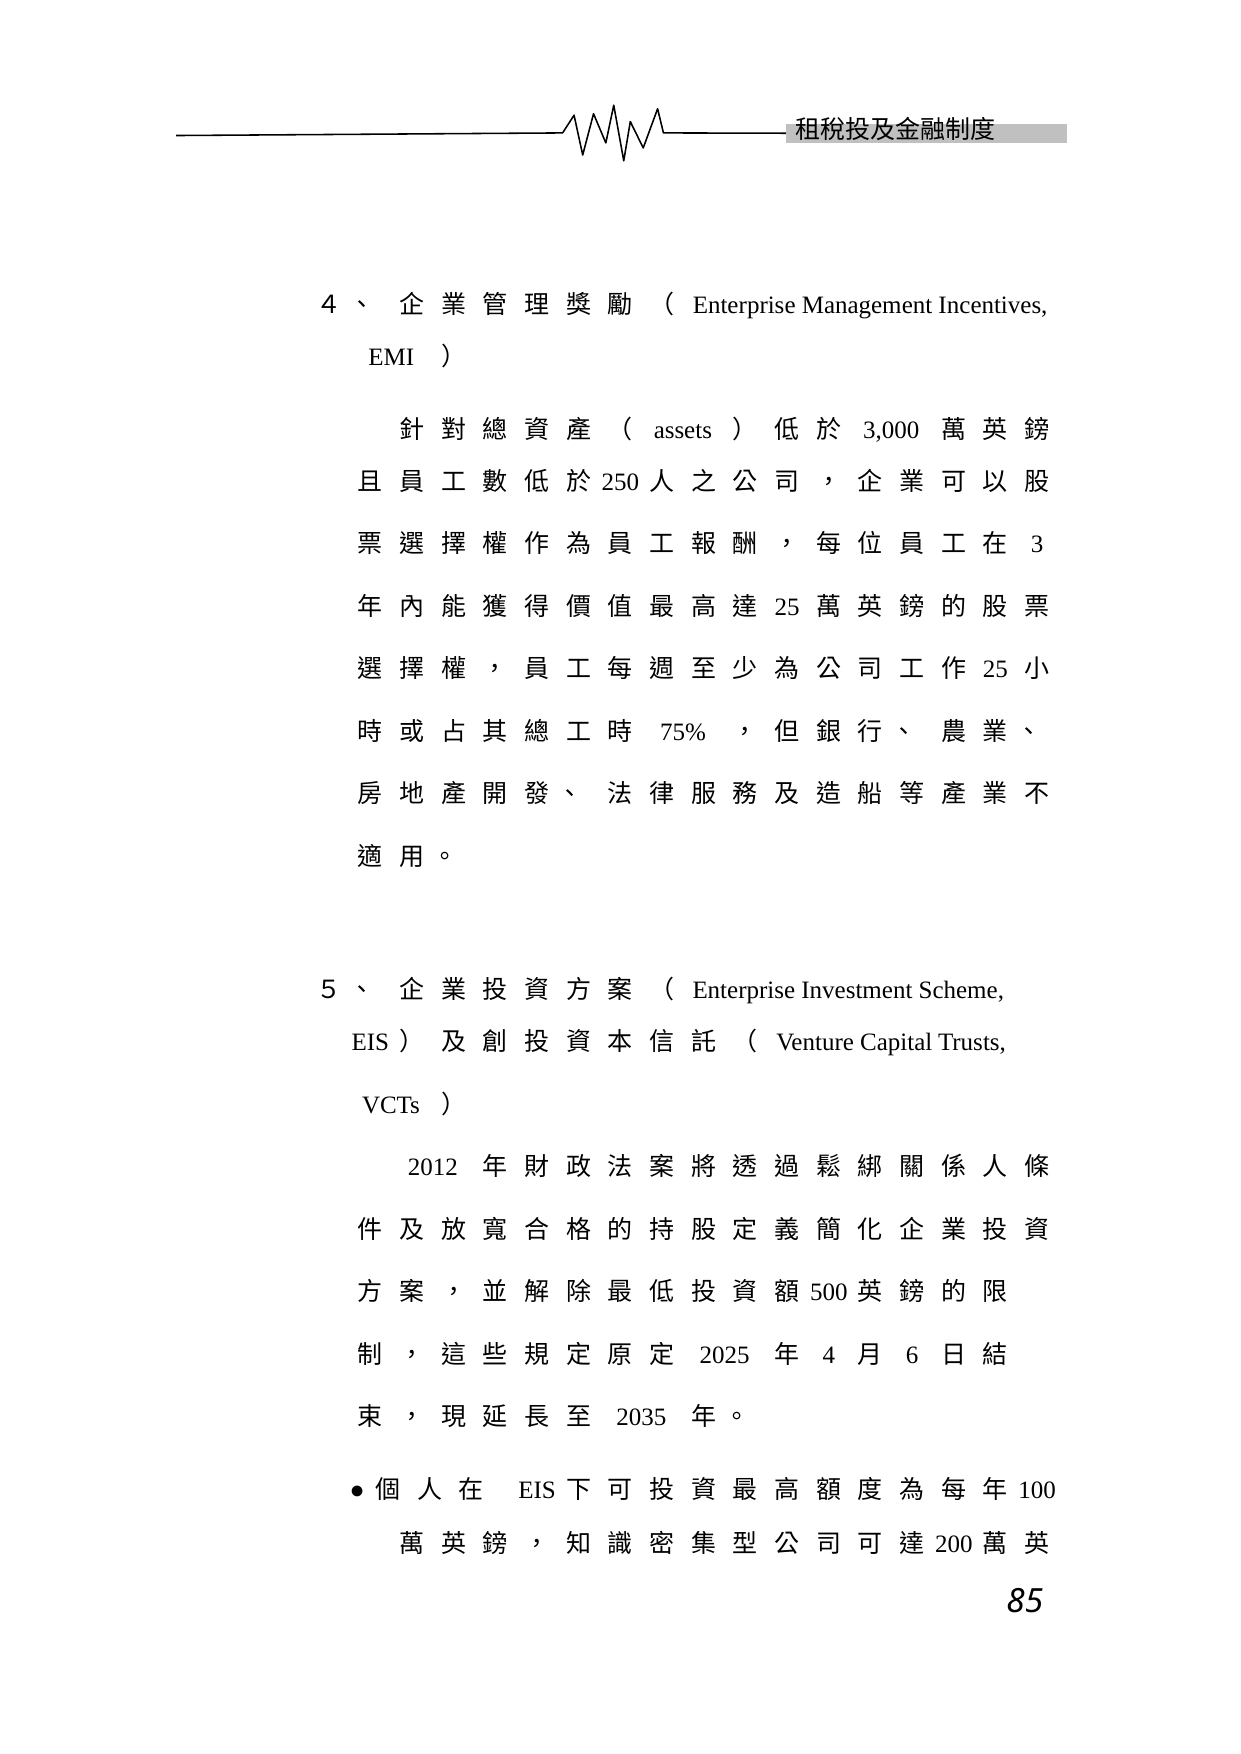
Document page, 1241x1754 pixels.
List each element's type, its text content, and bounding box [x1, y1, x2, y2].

text ４、企業管理獎勵（Enterprise Management Incentives, EMI） [281, 250, 1058, 375]
text 針對總資產（assets）低於3,000萬英鎊且員工數低於250人之公司，企業可以股票選擇權作為員工報酬，每位員工在3年內能獲得價值最高達25萬英鎊的股票選擇權，員工每週至少為公司工作25小時或占其總工時75%，但銀行、農業、房地產開發、法律服務及造船等產業不適用。 [330, 375, 1058, 875]
text ５、企業投資方案（Enterprise Investment Scheme, EIS）及創投資本信託（Venture Capital Trusts, VCTs） [281, 938, 1058, 1125]
text 2012年財政法案將透過鬆綁關係人條件及放寬合格的持股定義簡化企業投資方案，並解除最低投資額500英鎊的限制，這些規定原定2025年4月6日結束，現延長至2035年。 [330, 1125, 1058, 1438]
text ● 個人在EIS下可投資最高額度為每年100萬英鎊，知識密集型公司可達200萬英 [330, 1438, 1058, 1563]
